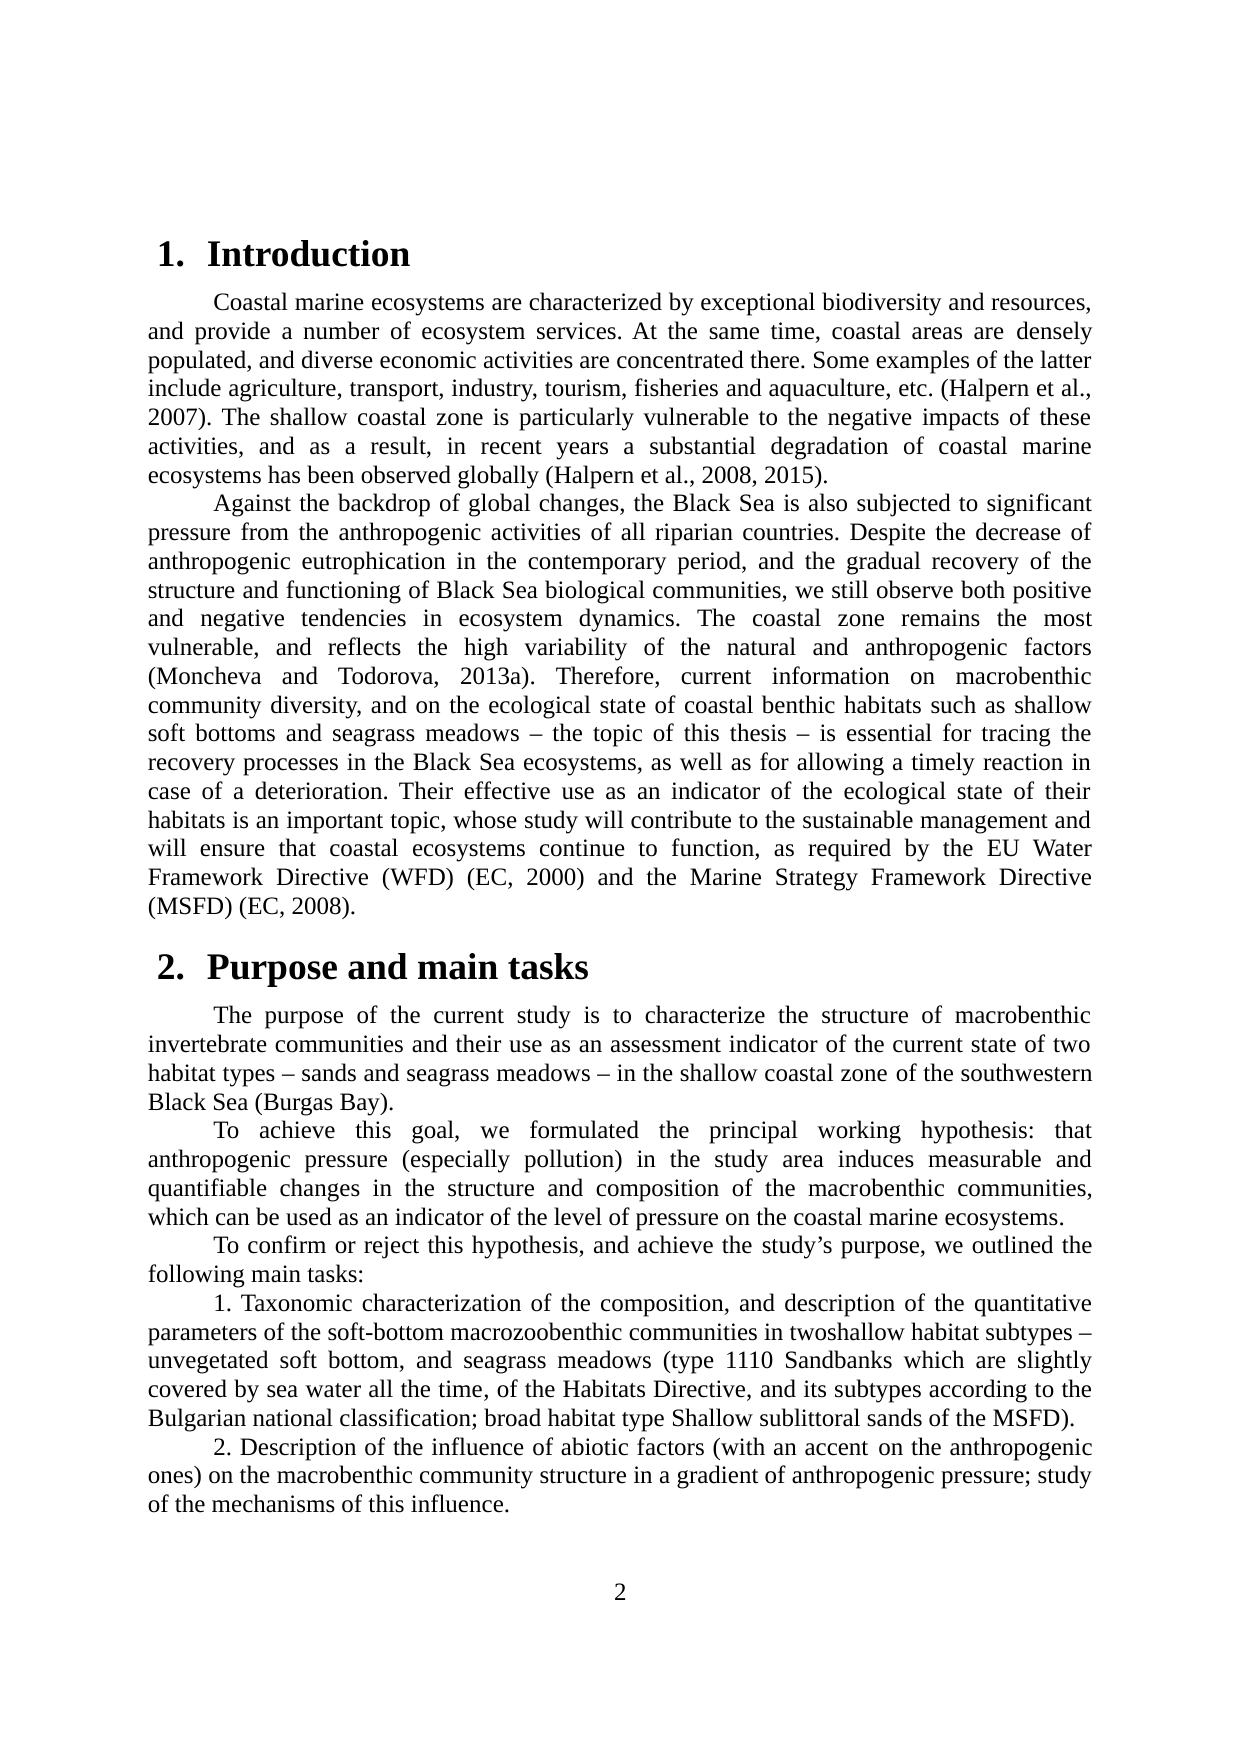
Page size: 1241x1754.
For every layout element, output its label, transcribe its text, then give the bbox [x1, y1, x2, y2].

subtitle Introduction [185, 232, 1093, 275]
text To confirm or reject this hypothesis, and achieve the study’s purpose, we outlined the following main tasks: [148, 1230, 1093, 1288]
text To achieve this goal, we formulated the principal working hypothesis: that anthropogenic pressure (especially pollution) in the study area induces measurable and quantifiable changes in the structure and composition of the macrobenthic communities, which can be used as an indicator of the level of pressure on the coastal marine ecosystems. [148, 1115, 1093, 1230]
text 1. Taxonomic characterization of the composition, and description of the quantitative parameters of the soft-bottom macrozoobenthic communities in twoshallow habitat subtypes – unvegetated soft bottom, and seagrass meadows (type 1110 Sandbanks which are slightly covered by sea water all the time, of the Habitats Directive, and its subtypes according to the Bulgarian national classification; broad habitat type Shallow sublittoral sands of the MSFD). [148, 1288, 1093, 1432]
text Coastal marine ecosystems are characterized by exceptional biodiversity and resources, and provide a number of ecosystem services. At the same time, coastal areas are densely populated, and diverse economic activities are concentrated there. Some examples of the latter include agriculture, transport, industry, tourism, fisheries and aquaculture, etc. (Halpern et al., 2007). The shallow coastal zone is particularly vulnerable to the negative impacts of these activities, and as a result, in recent years a substantial degradation of coastal marine ecosystems has been observed globally (Halpern et al., 2008, 2015). [148, 287, 1093, 488]
text Against the backdrop of global changes, the Black Sea is also subjected to significant pressure from the anthropogenic activities of all riparian countries. Despite the decrease of anthropogenic eutrophication in the contemporary period, and the gradual recovery of the structure and functioning of Black Sea biological communities, we still observe both positive and negative tendencies in ecosystem dynamics. The coastal zone remains the most vulnerable, and reflects the high variability of the natural and anthropogenic factors (Moncheva and Todorova, 2013a). Therefore, current information on macrobenthic community diversity, and on the ecological state of coastal benthic habitats such as shallow soft bottoms and seagrass meadows – the topic of this thesis – is essential for tracing the recovery processes in the Black Sea ecosystems, as well as for allowing a timely reaction in case of a deterioration. Their effective use as an indicator of the ecological state of their habitats is an important topic, whose study will contribute to the sustainable management and will ensure that coastal ecosystems continue to function, as required by the EU Water Framework Directive (WFD) (EC, 2000) and the Marine Strategy Framework Directive (MSFD) (EC, 2008). [148, 488, 1093, 920]
text 2. Description of the influence of abiotic factors (with an accent on the anthropogenic ones) on the macrobenthic community structure in a gradient of anthropogenic pressure; study of the mechanisms of this influence. [148, 1432, 1093, 1518]
subtitle Purpose and main tasks [185, 945, 1093, 988]
text The purpose of the current study is to characterize the structure of macrobenthic invertebrate communities and their use as an assessment indicator of the current state of two habitat types – sands and seagrass meadows – in the shallow coastal zone of the southwestern Black Sea (Burgas Bay). [148, 1000, 1093, 1115]
